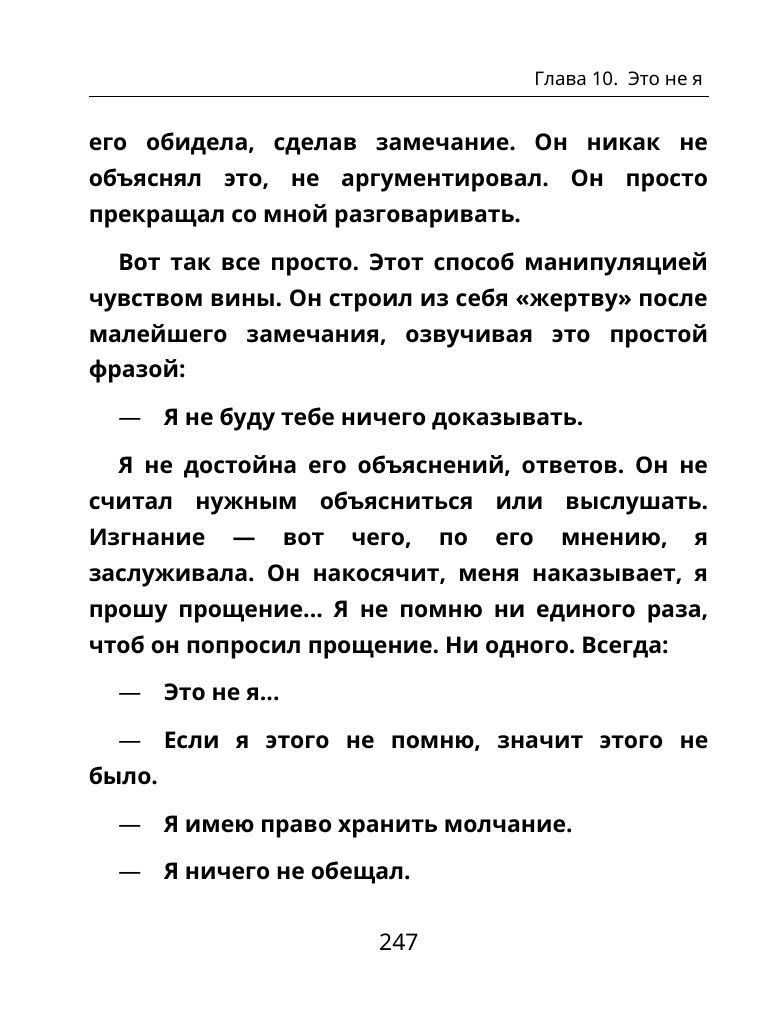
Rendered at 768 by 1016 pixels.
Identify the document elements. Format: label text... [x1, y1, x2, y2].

text Я не достойна его объяснений, ответов. Он не считал нужным объясниться или выслушать. Изгнание — вот чего, по его мнению, я заслуживала. Он накосячит, меня наказывает, я прошу прощение... Я не помню ни единого раза, чтоб он попросил прощение. Ни одного. Всегда: [88, 449, 709, 660]
list Это не я... [88, 676, 709, 707]
list Если я этого не помню, значит этого не было. [88, 724, 709, 791]
list Я ничего не обещал. [88, 855, 709, 887]
list Я имею право хранить молчание. [88, 808, 709, 839]
list Я не буду тебе ничего доказывать. [88, 401, 709, 432]
text Вот так все просто. Этот способ манипуляцией чувством вины. Он строил из себя «жертву» после малейшего замечания, озвучивая это простой фразой: [88, 246, 709, 385]
text его обидела, сделав замечание. Он никак не объяснял это, не аргументировал. Он просто прекращал со мной разговаривать. [88, 126, 709, 229]
